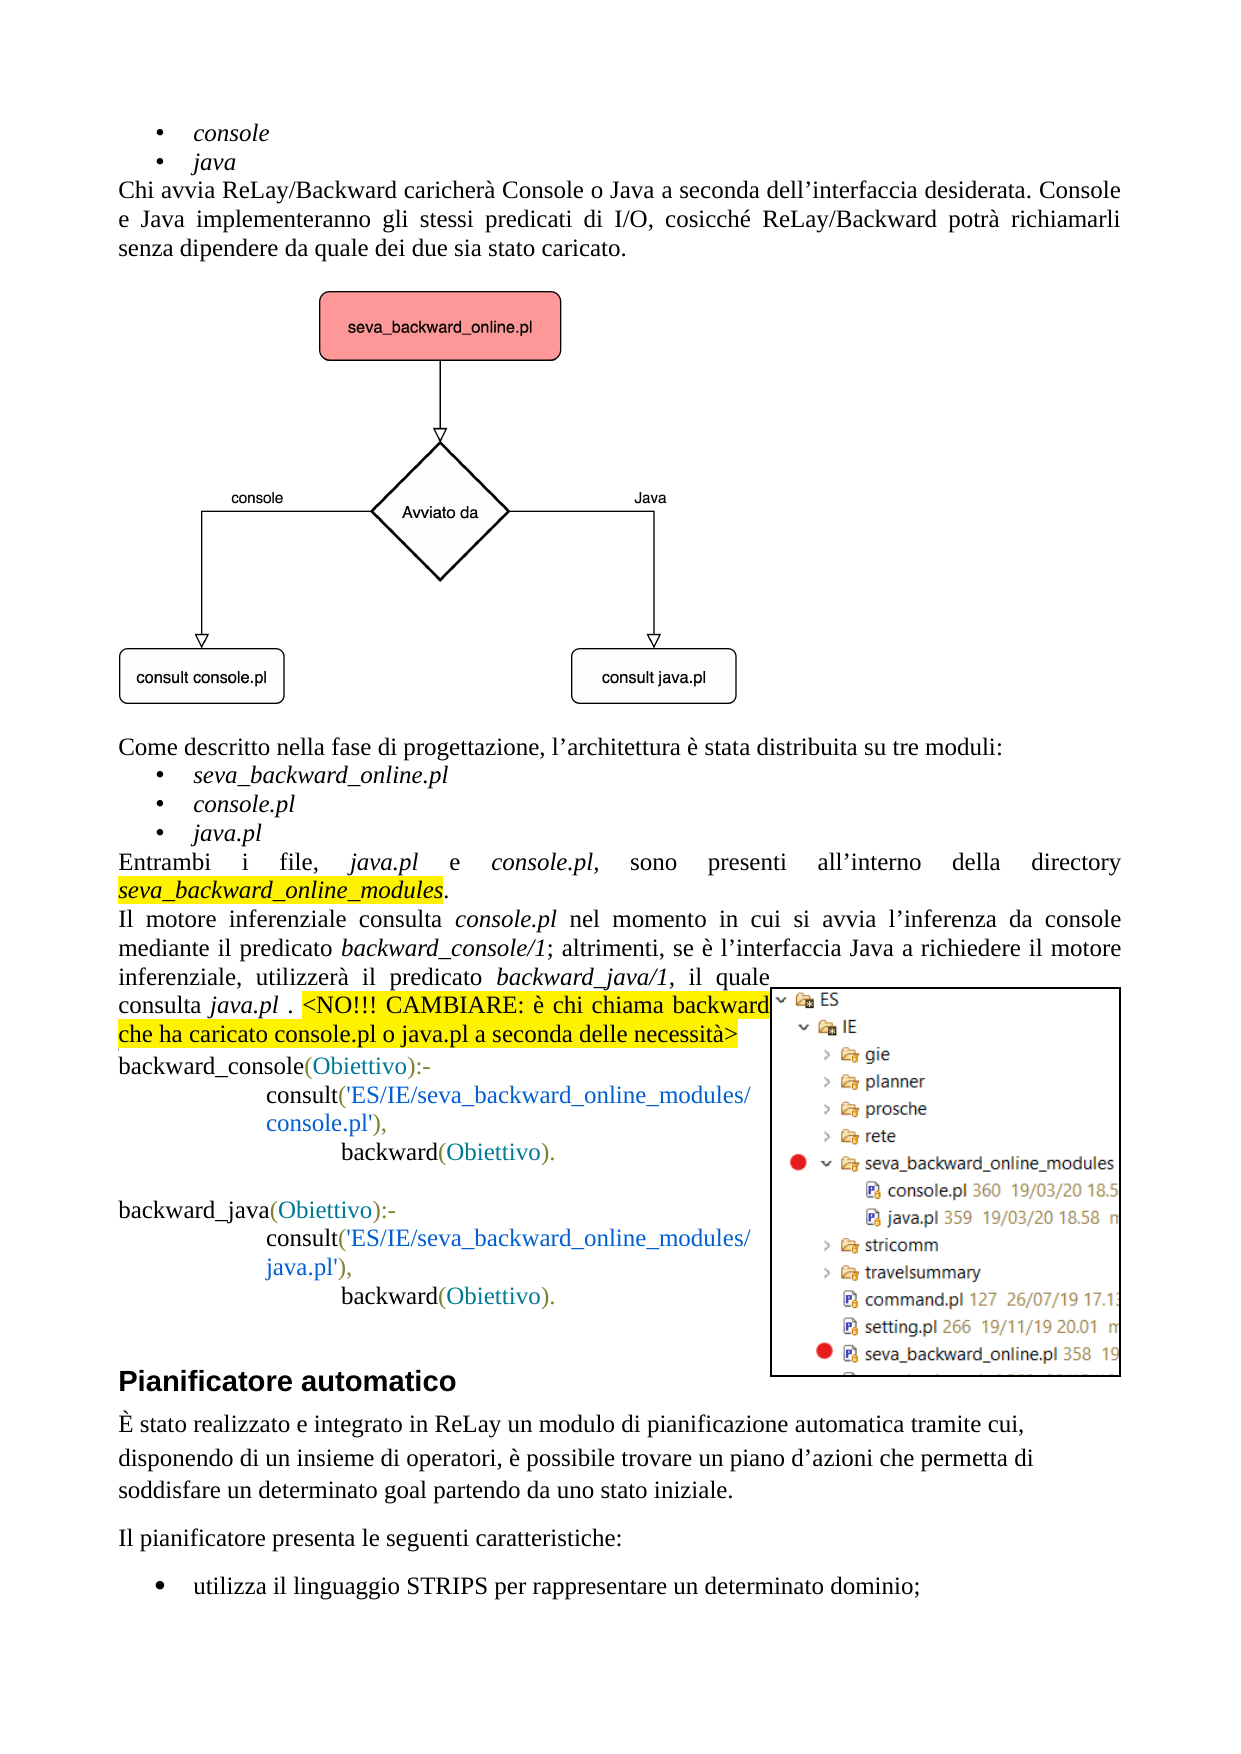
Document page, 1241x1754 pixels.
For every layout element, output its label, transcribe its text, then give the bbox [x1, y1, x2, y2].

text backward(Obiettivo). [266, 1137, 770, 1166]
text consult('ES/IE/seva_backward_online_modules/java.pl'), [266, 1223, 770, 1281]
text backward_console(Obiettivo):- [118, 1051, 770, 1080]
text Il motore inferenziale consulta console.pl nel momento in cui si avvia l’inferenza da console mediante il predicato backward_console/1; altrimenti, se è l’interfaccia Java a richiedere il motore inferenziale, utilizzerà il predicato backward_java/1, il quale consulta java.pl . <NO!!! CAMBIARE: è chi chiama backward che ha caricato console.pl o java.pl a seconda delle necessità> [118, 904, 1122, 1048]
text Come descritto nella fase di progettazione, l’architettura è stata distribuita su tre moduli: [118, 732, 1122, 761]
list java [156, 147, 1122, 176]
text Entrambi i file, java.pl e console.pl, sono presenti all’interno della directory seva_backward_online_modules. [118, 847, 1122, 904]
list seva_backward_online.pl [156, 761, 1122, 789]
list java.pl [156, 818, 1122, 847]
text Chi avvia ReLay/Backward caricherà Console o Java a seconda dell’interfaccia desiderata. Console e Java implementeranno gli stessi predicati di I/O, cosicché ReLay/Backward potrà richiamarli senza dipendere da quale dei due sia stato caricato. [118, 176, 1122, 262]
list utilizza il linguaggio STRIPS per rappresentare un determinato dominio; [156, 1571, 1122, 1599]
text È stato realizzato e integrato in ReLay un modulo di pianificazione automatica tramite cui, disponendo di un insieme di operatori, è possibile trovare un piano d’azioni che permetta di soddisfare un determinato goal partendo da uno stato iniziale. [118, 1409, 1122, 1504]
subtitle Pianificatore automatico [118, 1363, 1122, 1397]
text backward(Obiettivo). [266, 1281, 770, 1310]
text Il pianificatore presenta le seguenti caratteristiche: [118, 1523, 1122, 1552]
text consult('ES/IE/seva_backward_online_modules/console.pl'), [266, 1080, 770, 1137]
list console [156, 118, 1122, 147]
text backward_java(Obiettivo):- [118, 1195, 770, 1223]
list console.pl [156, 789, 1122, 818]
